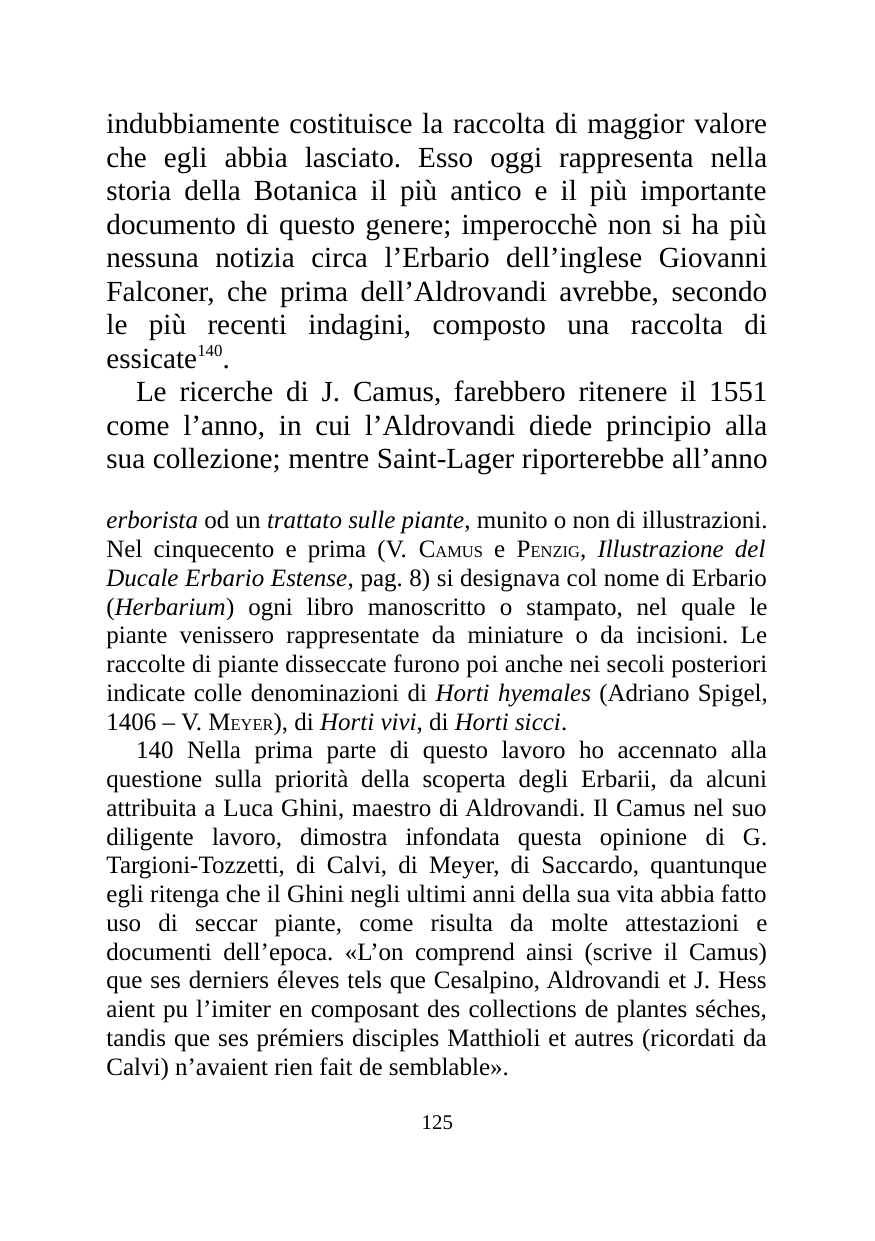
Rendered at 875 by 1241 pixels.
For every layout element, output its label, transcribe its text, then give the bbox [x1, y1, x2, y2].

text erborista od un trattato sulle piante, munito o non di illustrazioni. Nel cinquecento e prima (V. Camus e Penzig, Illustrazione del Ducale Erbario Estense, pag. 8) si designava col nome di Erbario (Herbarium) ogni libro manoscritto o stampato, nel quale le piante venissero rappresentate da miniature o da incisioni. Le raccolte di piante disseccate furono poi anche nei secoli posteriori indicate colle denominazioni di Horti hyemales (Adriano Spigel, 1406 – V. Meyer), di Horti vivi, di Horti sicci. [106, 505, 768, 735]
text Le ricerche di J. Camus, farebbero ritenere il 1551 come l’anno, in cui l’Aldrovandi diede principio alla sua collezione; mentre Saint-Lager riporterebbe all’anno [106, 374, 768, 475]
text indubbiamente costituisce la raccolta di maggior valore che egli abbia lasciato. Esso oggi rappresenta nella storia della Botanica il più antico e il più importante documento di questo genere; imperocchè non si ha più nessuna notizia circa l’Erbario dell’inglese Giovanni Falconer, che prima dell’Aldrovandi avrebbe, secondo le più recenti indagini, composto una raccolta di essicate. [106, 106, 768, 374]
text Nella prima parte di questo lavoro ho accennato alla questione sulla priorità della scoperta degli Erbarii, da alcuni attribuita a Luca Ghini, maestro di Aldrovandi. Il Camus nel suo diligente lavoro, dimostra infondata questa opinione di G. Targioni-Tozzetti, di Calvi, di Meyer, di Saccardo, quantunque egli ritenga che il Ghini negli ultimi anni della sua vita abbia fatto uso di seccar piante, come risulta da molte attestazioni e documenti dell’epoca. «L’on comprend ainsi (scrive il Camus) que ses derniers éleves tels que Cesalpino, Aldrovandi et J. Hess aient pu l’imiter en composant des collections de plantes séches, tandis que ses prémiers disciples Matthioli et autres (ricordati da Calvi) n’avaient rien fait de semblable». [106, 735, 768, 1080]
